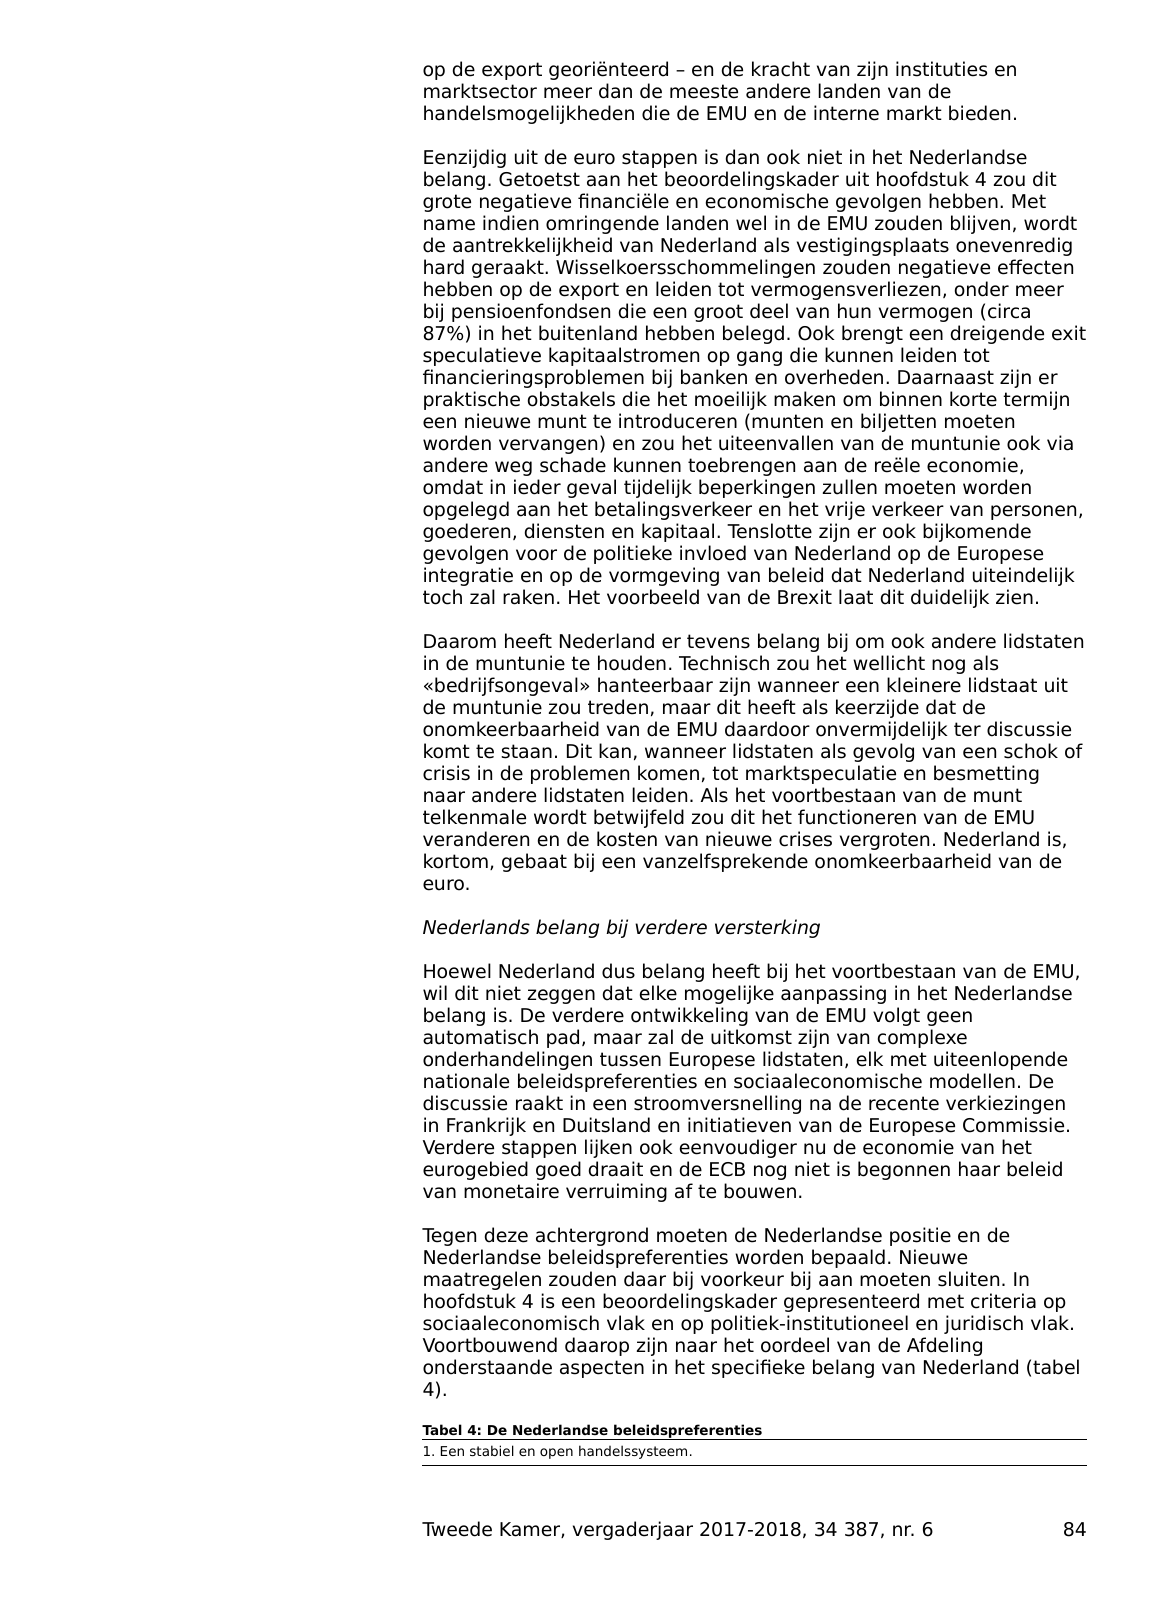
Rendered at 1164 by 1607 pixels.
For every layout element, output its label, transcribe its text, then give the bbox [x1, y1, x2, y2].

text Tegen deze achtergrond moeten de Nederlandse positie en de Nederlandse beleidspreferenties worden bepaald. Nieuwe maatregelen zouden daar bij voorkeur bij aan moeten sluiten. In hoofdstuk 4 is een beoordelingskader gepresenteerd met criteria op sociaaleconomisch vlak en op politiek-institutioneel en juridisch vlak. Voortbouwend daarop zijn naar het oordeel van de Afdeling onderstaande aspecten in het specifieke belang van Nederland (tabel 4). [422, 1225, 1087, 1401]
text Hoewel Nederland dus belang heeft bij het voortbestaan van de EMU, wil dit niet zeggen dat elke mogelijke aanpassing in het Nederlandse belang is. De verdere ontwikkeling van de EMU volgt geen automatisch pad, maar zal de uitkomst zijn van complexe onderhandelingen tussen Europese lidstaten, elk met uiteenlopende nationale beleidspreferenties en sociaaleconomische modellen. De discussie raakt in een stroomversnelling na de recente verkiezingen in Frankrijk en Duitsland en initiatieven van de Europese Commissie. Verdere stappen lijken ook eenvoudiger nu de economie van het eurogebied goed draait en de ECB nog niet is begonnen haar beleid van monetaire verruiming af te bouwen. [422, 961, 1087, 1203]
table_header Tabel 4: De Nederlandse beleidspreferenties [422, 1423, 1087, 1438]
subtitle Nederlands belang bij verdere versterking [422, 917, 1087, 939]
text Daarom heeft Nederland er tevens belang bij om ook andere lidstaten in de muntunie te houden. Technisch zou het wellicht nog als «bedrijfsongeval» hanteerbaar zijn wanneer een kleinere lidstaat uit de muntunie zou treden, maar dit heeft als keerzijde dat de onomkeerbaarheid van de EMU daardoor onvermijdelijk ter discussie komt te staan. Dit kan, wanneer lidstaten als gevolg van een schok of crisis in de problemen komen, tot marktspeculatie en besmetting naar andere lidstaten leiden. Als het voortbestaan van de munt telkenmale wordt betwijfeld zou dit het functioneren van de EMU veranderen en de kosten van nieuwe crises vergroten. Nederland is, kortom, gebaat bij een vanzelfsprekende onomkeerbaarheid van de euro. [422, 631, 1087, 895]
text op de export georiënteerd – en de kracht van zijn instituties en marktsector meer dan de meeste andere landen van de handelsmogelijkheden die de EMU en de interne markt bieden. [422, 59, 1087, 125]
text Eenzijdig uit de euro stappen is dan ook niet in het Nederlandse belang. Getoetst aan het beoordelingskader uit hoofdstuk 4 zou dit grote negatieve financiële en economische gevolgen hebben. Met name indien omringende landen wel in de EMU zouden blijven, wordt de aantrekkelijkheid van Nederland als vestigingsplaats onevenredig hard geraakt. Wisselkoersschommelingen zouden negatieve effecten hebben op de export en leiden tot vermogensverliezen, onder meer bij pensioenfondsen die een groot deel van hun vermogen (circa 87%) in het buitenland hebben belegd. Ook brengt een dreigende exit speculatieve kapitaalstromen op gang die kunnen leiden tot financieringsproblemen bij banken en overheden. Daarnaast zijn er praktische obstakels die het moeilijk maken om binnen korte termijn een nieuwe munt te introduceren (munten en biljetten moeten worden vervangen) en zou het uiteenvallen van de muntunie ook via andere weg schade kunnen toebrengen aan de reële economie, omdat in ieder geval tijdelijk beperkingen zullen moeten worden opgelegd aan het betalingsverkeer en het vrije verkeer van personen, goederen, diensten en kapitaal. Tenslotte zijn er ook bijkomende gevolgen voor de politieke invloed van Nederland op de Europese integratie en op de vormgeving van beleid dat Nederland uiteindelijk toch zal raken. Het voorbeeld van de Brexit laat dit duidelijk zien. [422, 147, 1087, 609]
table_cell 1. Een stabiel en open handelssysteem. [422, 1440, 1087, 1464]
